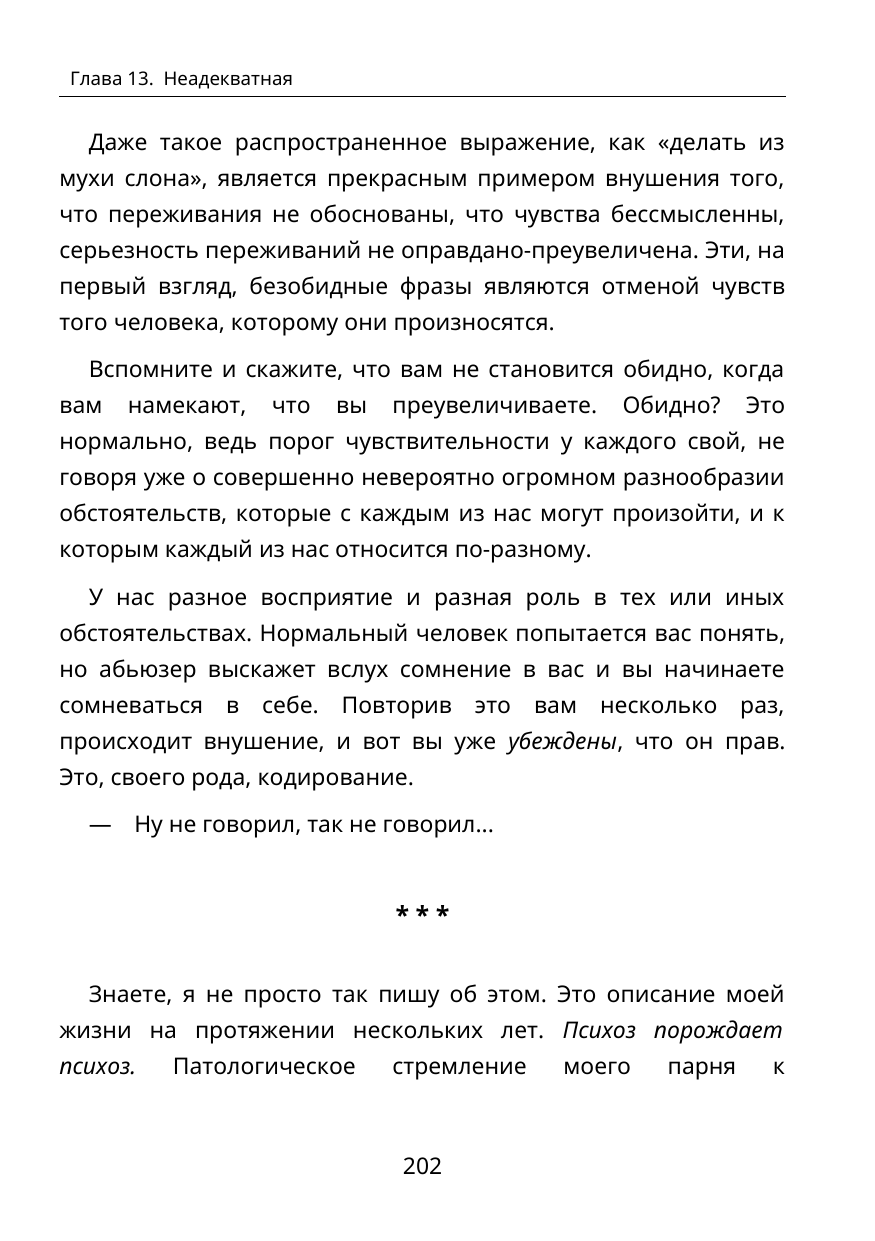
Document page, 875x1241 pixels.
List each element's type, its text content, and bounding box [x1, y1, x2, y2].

text Знаете, я не просто так пишу об этом. Это описание моей жизни на протяжении нескольких лет. Психоз порождает психоз. Патологическое стремление моего парня к [59, 978, 786, 1081]
list Ну не говорил, так не говорил... [59, 808, 786, 839]
text Даже такое распространенное выражение, как «делать из мухи слона», является прекрасным примером внушения того, что переживания не обоснованы, что чувства бессмысленны, серьезность переживаний не оправдано-преувеличена. Эти, на первый взгляд, безобидные фразы являются отменой чувств того человека, которому они произносятся. [59, 126, 786, 337]
subtitle * * * [59, 897, 786, 931]
text У нас разное восприятие и разная роль в тех или иных обстоятельствах. Нормальный человек попытается вас понять, но абьюзер выскажет вслух сомнение в вас и вы начинаете сомневаться в себе. Повторив это вам несколько раз, происходит внушение, и вот вы уже убеждены, что он прав. Это, своего рода, кодирование. [59, 581, 786, 792]
text Вспомните и скажите, что вам не становится обидно, когда вам намекают, что вы преувеличиваете. Обидно? Это нормально, ведь порог чувствительности у каждого свой, не говоря уже о совершенно невероятно огромном разнообразии обстоятельств, которые с каждым из нас могут произойти, и к которым каждый из нас относится по-разному. [59, 353, 786, 564]
